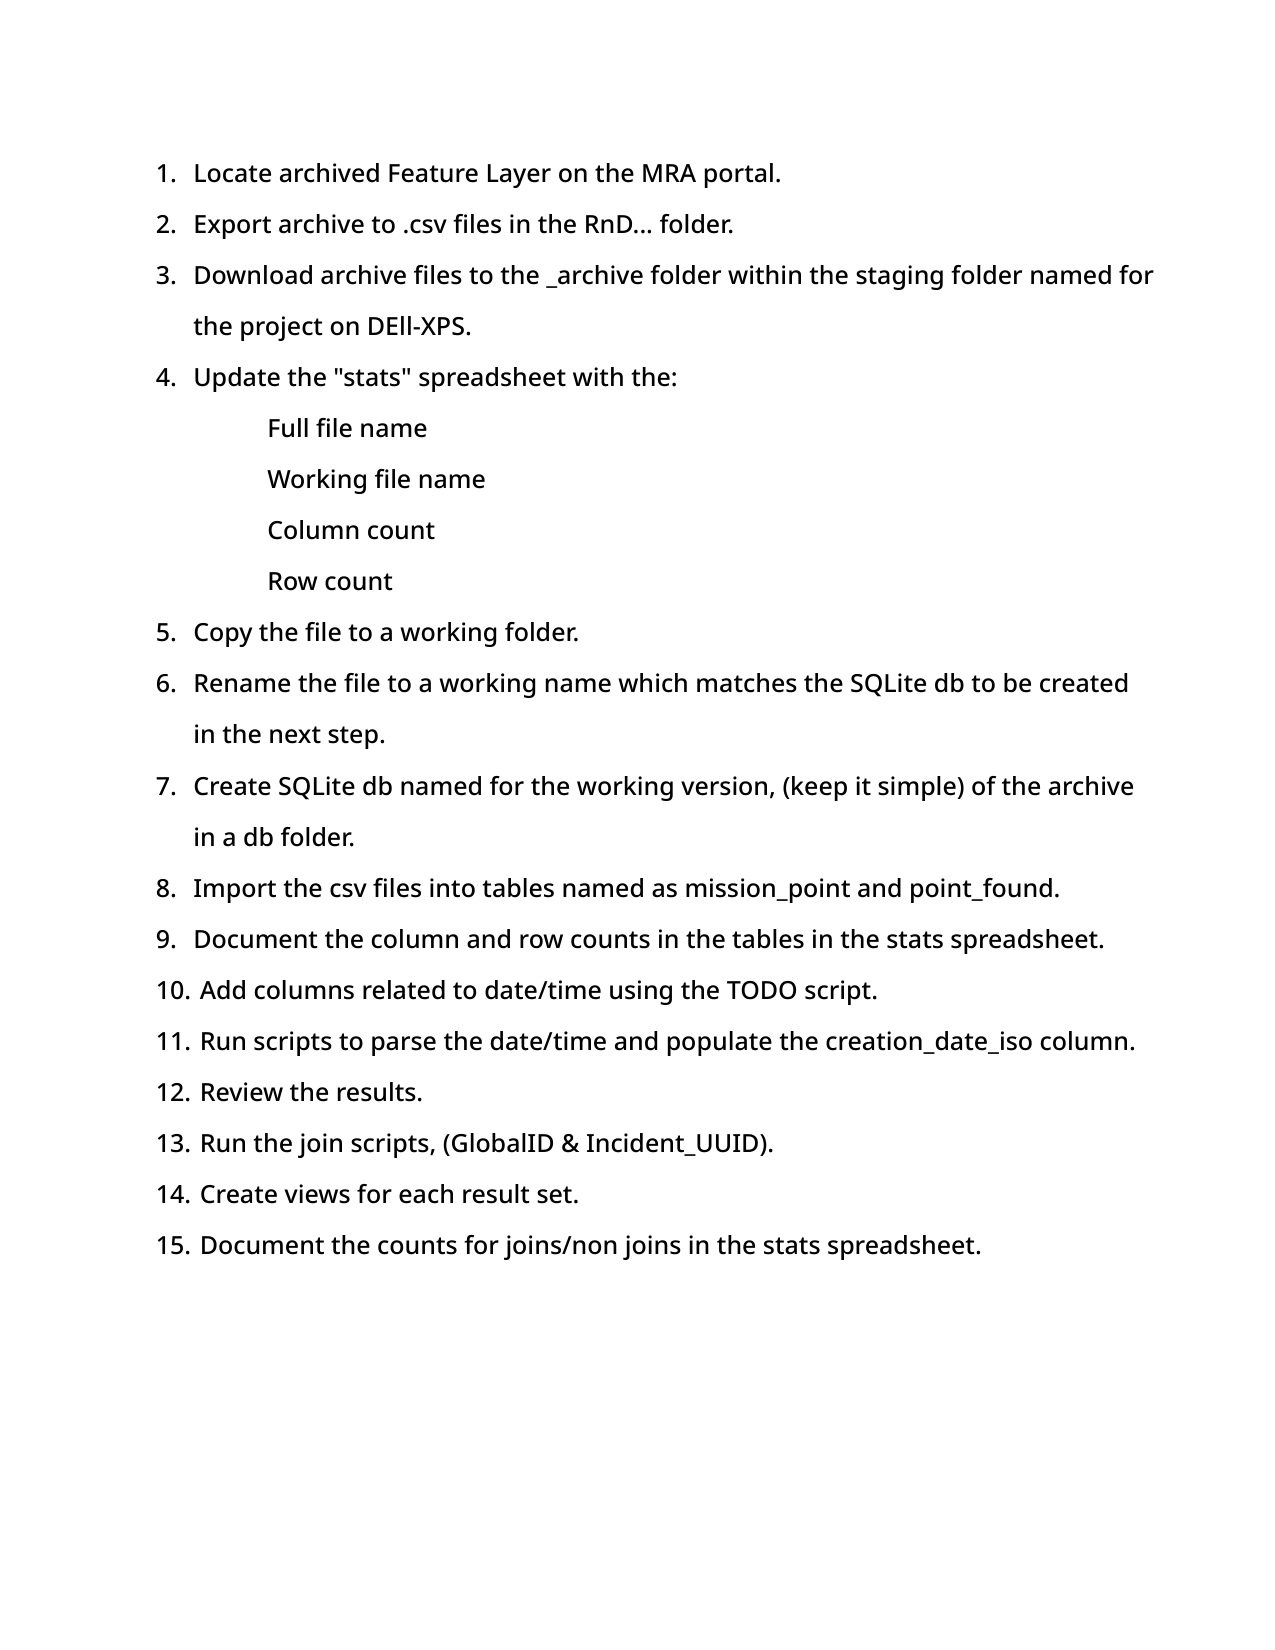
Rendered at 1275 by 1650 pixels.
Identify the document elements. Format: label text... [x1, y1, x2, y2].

list Document the counts for joins/non joins in the stats spreadsheet. [156, 1227, 1157, 1262]
list Add columns related to date/time using the TODO script. [156, 972, 1157, 1006]
list Export archive to .csv files in the RnD... folder. [156, 207, 1157, 241]
list Copy the file to a working folder. [156, 615, 1157, 649]
list Rename the file to a working name which matches the SQLite db to be created in the next step. [156, 666, 1157, 751]
list Review the results. [156, 1074, 1157, 1108]
list Full file name [156, 411, 1157, 445]
list Locate archived Feature Layer on the MRA portal. [156, 156, 1157, 190]
list Import the csv files into tables named as mission_point and point_found. [156, 870, 1157, 904]
list Column count [156, 513, 1157, 547]
list Document the column and row counts in the tables in the stats spreadsheet. [156, 921, 1157, 955]
list Run scripts to parse the date/time and populate the creation_date_iso column. [156, 1023, 1157, 1057]
list Row count [156, 564, 1157, 598]
list Create views for each result set. [156, 1176, 1157, 1211]
list Update the "stats" spreadsheet with the: [156, 360, 1157, 394]
list Download archive files to the _archive folder within the staging folder named for the project on DEll-XPS. [156, 258, 1157, 343]
list Create SQLite db named for the working version, (keep it simple) of the archive in a db folder. [156, 768, 1157, 853]
list Run the join scripts, (GlobalID & Incident_UUID). [156, 1125, 1157, 1159]
list Working file name [156, 462, 1157, 496]
